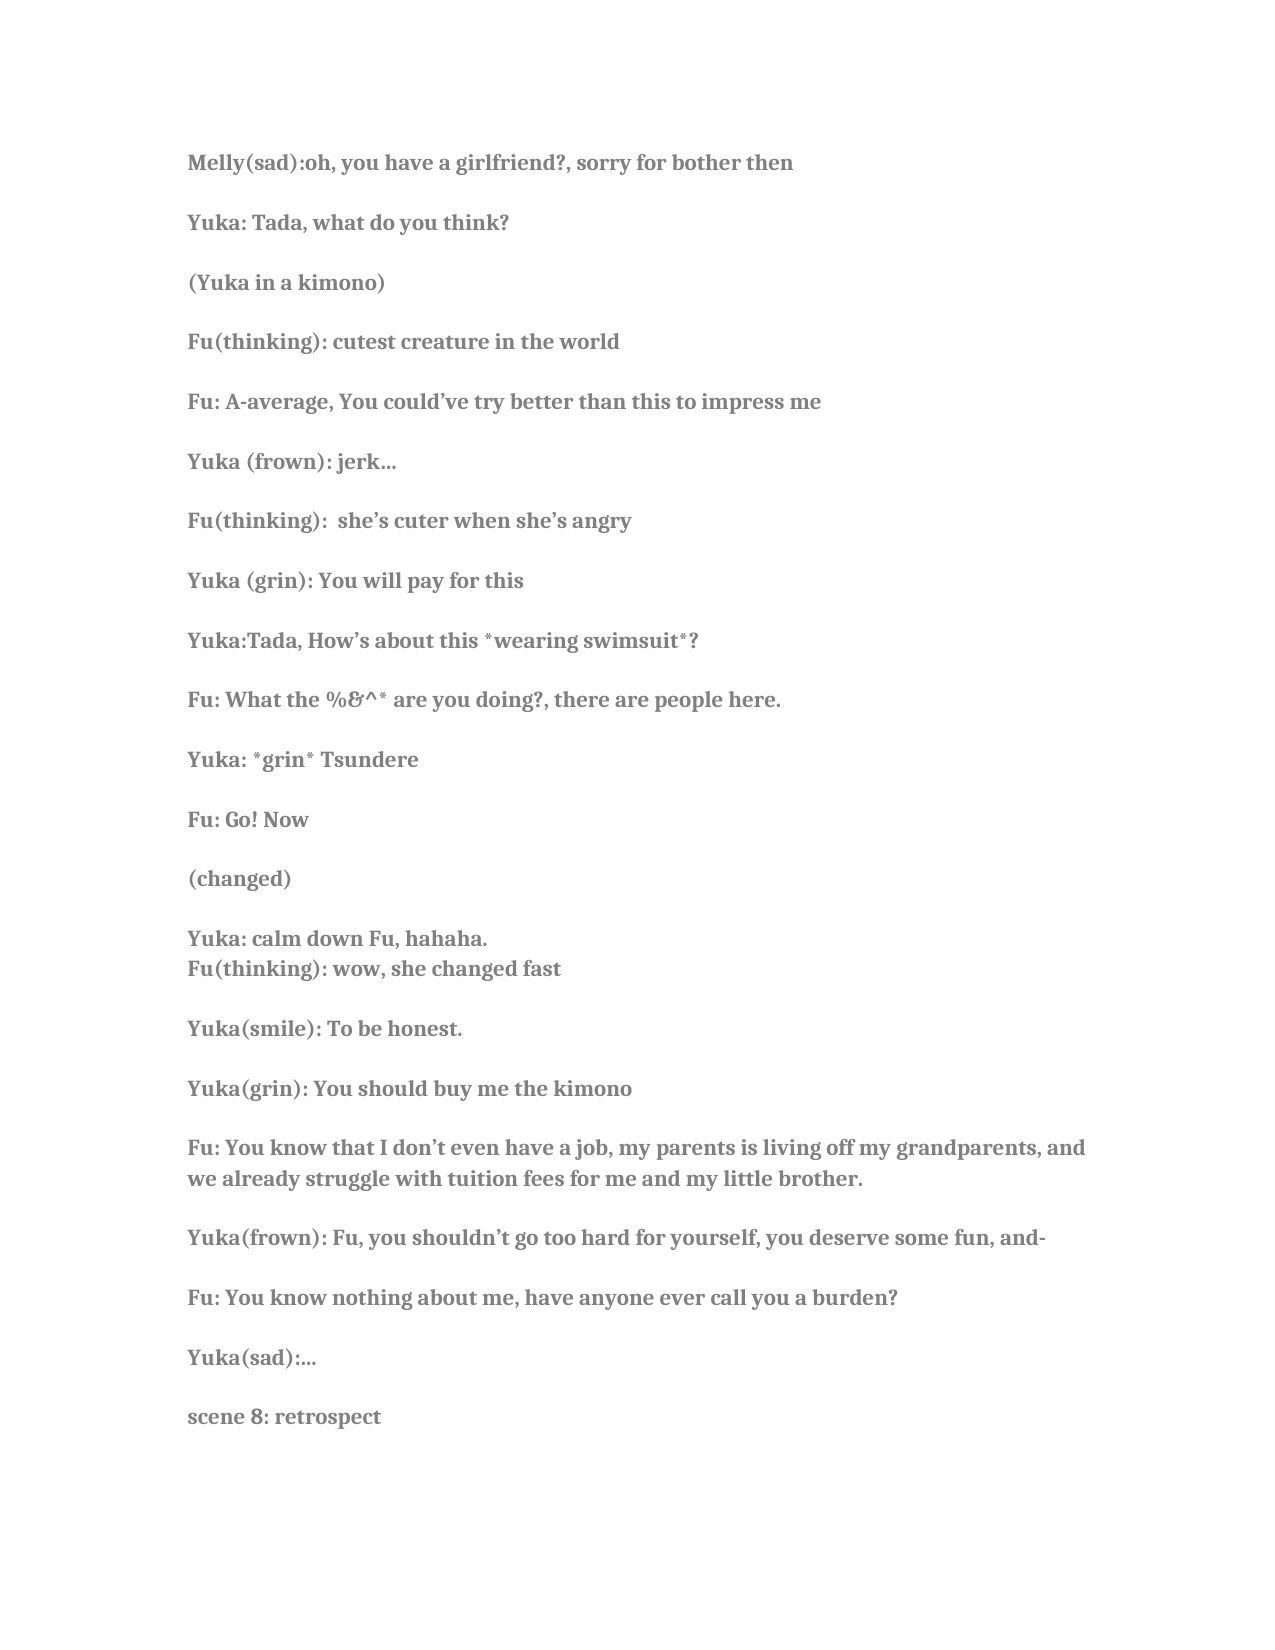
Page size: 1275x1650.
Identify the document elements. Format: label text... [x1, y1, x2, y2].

text Fu(thinking): cutest creature in the world [187, 329, 1087, 355]
text (Yuka in a kimono) [187, 269, 1087, 296]
text Fu: You know that I don’t even have a job, my parents is living off my grandparents, and we already struggle with tuition fees for me and my little brother. [187, 1135, 1087, 1192]
text Yuka: Tada, what do you think? [187, 210, 1087, 236]
text Fu: You know nothing about me, have anyone ever call you a burden? [187, 1285, 1087, 1311]
text Yuka:Tada, How’s about this *wearing swimsuit*? [187, 627, 1087, 654]
text scene 8: retrospect [187, 1404, 1087, 1431]
text Melly(sad):oh, you have a girlfriend?, sorry for bother then [187, 150, 1087, 176]
text Yuka: *grin* Tsundere [187, 747, 1087, 773]
text Yuka (frown): jerk… [187, 448, 1087, 475]
text Yuka(grin): You should buy me the kimono [187, 1076, 1087, 1102]
text Yuka (grin): You will pay for this [187, 568, 1087, 594]
text Yuka: calm down Fu, hahaha. Fu(thinking): wow, she changed fast [187, 926, 1087, 982]
text Yuka(frown): Fu, you shouldn’t go too hard for yourself, you deserve some fun, and- [187, 1225, 1087, 1251]
text Fu: What the %&^* are you doing?, there are people here. [187, 687, 1087, 713]
text Yuka(smile): To be honest. [187, 1016, 1087, 1042]
text Fu: A-average, You could’ve try better than this to impress me [187, 389, 1087, 415]
text Fu(thinking): she’s cuter when she’s angry [187, 508, 1087, 534]
text (changed) [187, 866, 1087, 893]
text Fu: Go! Now [187, 807, 1087, 833]
text Yuka(sad):... [187, 1344, 1087, 1371]
